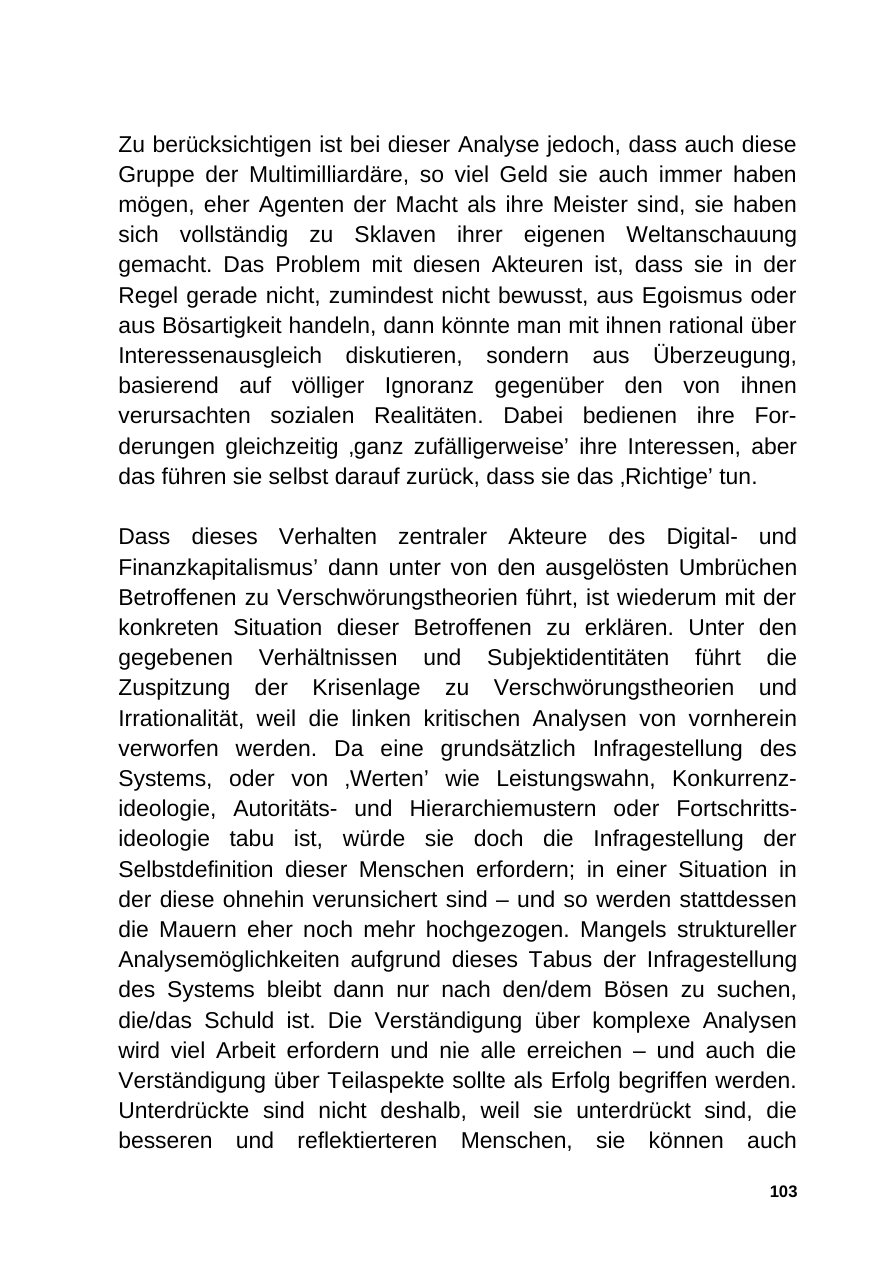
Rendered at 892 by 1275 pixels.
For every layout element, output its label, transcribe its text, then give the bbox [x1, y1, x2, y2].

text Dass dieses Verhalten zentraler Akteure des Digital- und Finanzkapitalismus’ dann unter von den ausgelösten Umbrüchen Betroffenen zu Verschwörungstheorien führt, ist wiederum mit der konkreten Situation dieser Betroffenen zu erklären. Unter den gegebenen Verhältnissen und Subjektidentitäten führt die Zuspitzung der Krisenlage zu Verschwörungstheorien und Irrationalität, weil die linken kritischen Analysen von vornherein verworfen werden. Da eine grundsätzlich Infragestellung des Systems, oder von ‚Werten’ wie Leistungswahn, Konkurrenz-ideologie, Autoritäts- und Hierarchiemustern oder Fortschritts-ideologie tabu ist, würde sie doch die Infragestellung der Selbstdefinition dieser Menschen erfordern; in einer Situation in der diese ohnehin verunsichert sind – und so werden stattdessen die Mauern eher noch mehr hochgezogen. Mangels struktureller Analysemöglichkeiten aufgrund dieses Tabus der Infragestellung des Systems bleibt dann nur nach den/dem Bösen zu suchen, die/das Schuld ist. Die Verständigung über komplexe Analysen wird viel Arbeit erfordern und nie alle erreichen – und auch die Verständigung über Teilaspekte sollte als Erfolg begriffen werden. Unterdrückte sind nicht deshalb, weil sie unterdrückt sind, die besseren und reflektierteren Menschen, sie können auch [118, 523, 797, 1154]
text Zu berücksichtigen ist bei dieser Analyse jedoch, dass auch diese Gruppe der Multimilliardäre, so viel Geld sie auch immer haben mögen, eher Agenten der Macht als ihre Meister sind, sie haben sich vollständig zu Sklaven ihrer eigenen Weltanschauung gemacht. Das Problem mit diesen Akteuren ist, dass sie in der Regel gerade nicht, zumindest nicht bewusst, aus Egoismus oder aus Bösartigkeit handeln, dann könnte man mit ihnen rational über Interessenausgleich diskutieren, sondern aus Überzeugung, basierend auf völliger Ignoranz gegenüber den von ihnen verursachten sozialen Realitäten. Dabei bedienen ihre For-derungen gleichzeitig ‚ganz zufälligerweise’ ihre Interessen, aber das führen sie selbst darauf zurück, dass sie das ‚Richtige’ tun. [118, 131, 797, 489]
